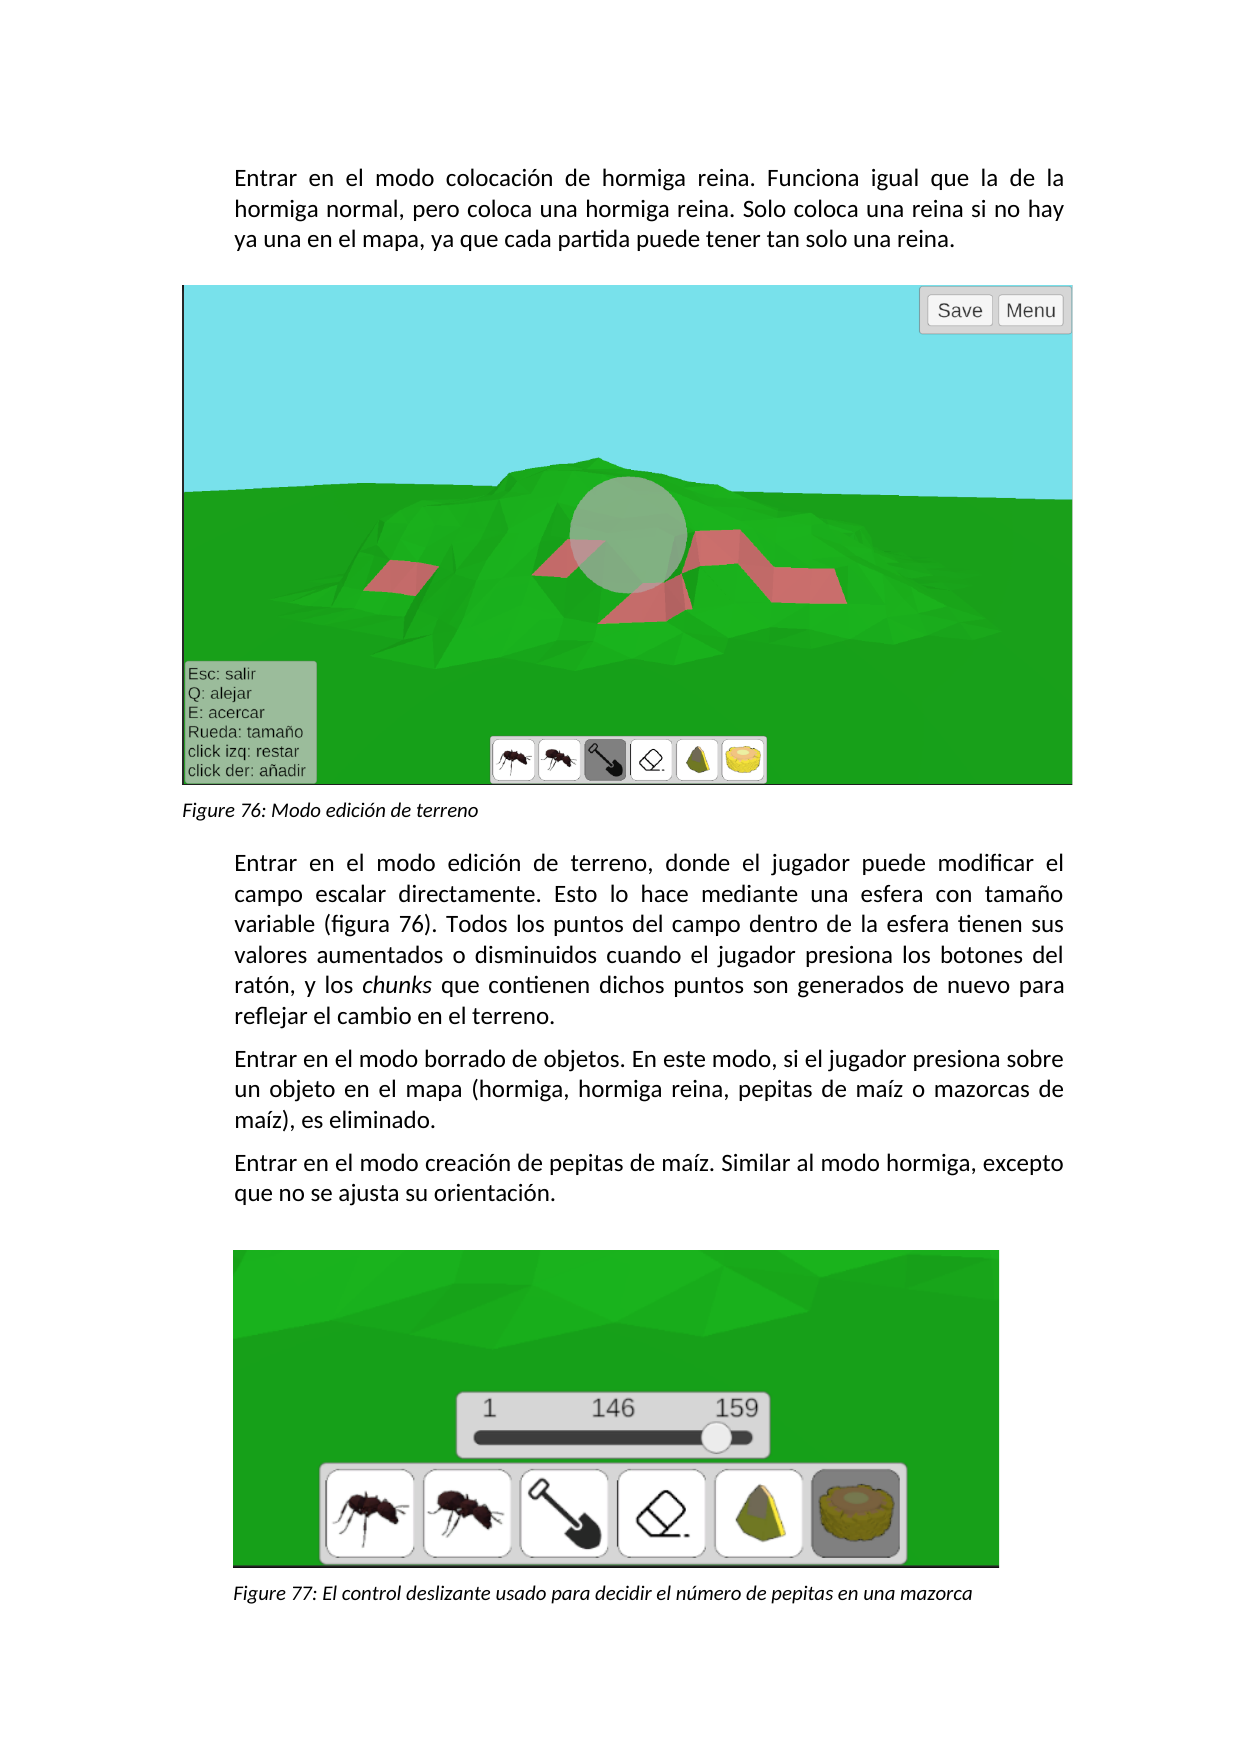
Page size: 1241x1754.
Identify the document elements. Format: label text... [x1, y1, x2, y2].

picture [233, 1250, 1000, 1568]
list Figure 77: El control deslizante usado para decidir el número de pepitas en una mazorca [233, 1568, 999, 1606]
list Entrar en el modo colocación de hormiga reina. Funciona igual que la de la hormiga normal, pero coloca una hormiga reina. Solo coloca una reina si no hay ya una en el mapa, ya que cada partida puede tener tan solo una reina. [204, 162, 1065, 254]
picture [182, 285, 1073, 785]
list [233, 1238, 999, 1250]
list Figure 76: Modo edición de terreno [182, 785, 1072, 823]
list [182, 273, 1072, 285]
list Entrar en el modo creación de pepitas de maíz. Similar al modo hormiga, excepto que no se ajusta su orientación. [204, 1147, 1065, 1208]
list Entrar en el modo edición de terreno, donde el jugador puede modificar el campo escalar directamente. Esto lo hace mediante una esfera con tamaño variable (figura 76). Todos los puntos del campo dentro de la esfera tienen sus valores aumentados o disminuidos cuando el jugador presiona los botones del ratón, y los chunks que contienen dichos puntos son generados de nuevo para reflejar el cambio en el terreno. [204, 823, 1065, 1030]
list Entrar en el modo borrado de objetos. En este modo, si el jugador presiona sobre un objeto en el mapa (hormiga, hormiga reina, pepitas de maíz o mazorcas de maíz), es eliminado. [204, 1043, 1065, 1134]
